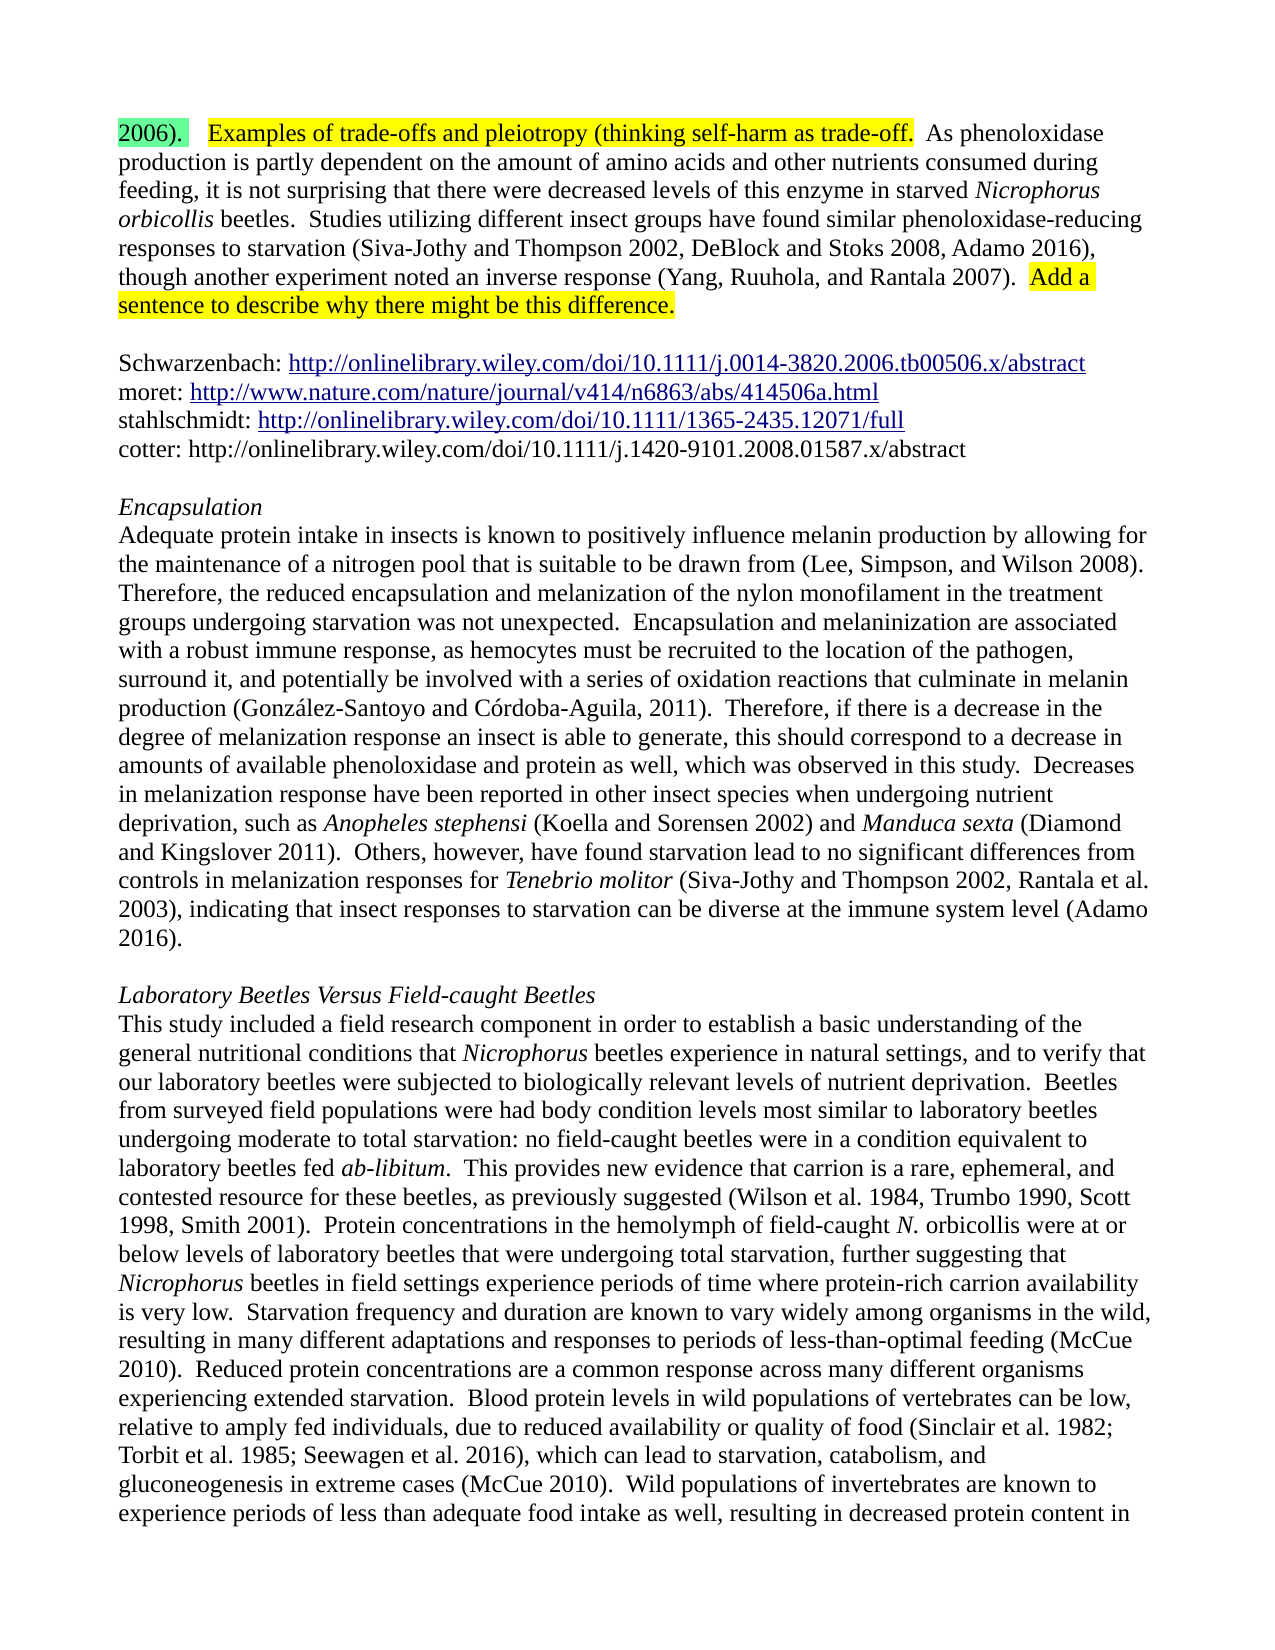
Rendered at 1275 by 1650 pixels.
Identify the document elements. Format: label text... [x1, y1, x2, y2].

text moret: http://www.nature.com/nature/journal/v414/n6863/abs/414506a.html [118, 377, 1157, 406]
text Schwarzenbach: http://onlinelibrary.wiley.com/doi/10.1111/j.0014-3820.2006.tb00506.x/abstract [118, 348, 1157, 377]
text Adequate protein intake in insects is known to positively influence melanin production by allowing for the maintenance of a nitrogen pool that is suitable to be drawn from (Lee, Simpson, and Wilson 2008). Therefore, the reduced encapsulation and melanization of the nylon monofilament in the treatment groups undergoing starvation was not unexpected. Encapsulation and melaninization are associated with a robust immune response, as hemocytes must be recruited to the location of the pathogen, surround it, and potentially be involved with a series of oxidation reactions that culminate in melanin production (González-Santoyo and Córdoba-Aguila, 2011). Therefore, if there is a decrease in the degree of melanization response an insect is able to generate, this should correspond to a decrease in amounts of available phenoloxidase and protein as well, which was observed in this study. Decreases in melanization response have been reported in other insect species when undergoing nutrient deprivation, such as Anopheles stephensi (Koella and Sorensen 2002) and Manduca sexta (Diamond and Kingslover 2011). Others, however, have found starvation lead to no significant differences from controls in melanization responses for Tenebrio molitor (Siva-Jothy and Thompson 2002, Rantala et al. 2003), indicating that insect responses to starvation can be diverse at the immune system level (Adamo 2016). [118, 521, 1157, 952]
text Laboratory Beetles Versus Field-caught Beetles [118, 981, 1157, 1009]
text Encapsulation [118, 492, 1157, 521]
text This study included a field research component in order to establish a basic understanding of the general nutritional conditions that Nicrophorus beetles experience in natural settings, and to verify that our laboratory beetles were subjected to biologically relevant levels of nutrient deprivation. Beetles from surveyed field populations were had body condition levels most similar to laboratory beetles undergoing moderate to total starvation: no field-caught beetles were in a condition equivalent to laboratory beetles fed ab-libitum. This provides new evidence that carrion is a rare, ephemeral, and contested resource for these beetles, as previously suggested (Wilson et al. 1984, Trumbo 1990, Scott 1998, Smith 2001). Protein concentrations in the hemolymph of field-caught N. orbicollis were at or below levels of laboratory beetles that were undergoing total starvation, further suggesting that Nicrophorus beetles in field settings experience periods of time where protein-rich carrion availability is very low. Starvation frequency and duration are known to vary widely among organisms in the wild, resulting in many different adaptations and responses to periods of less-than-optimal feeding (McCue 2010). Reduced protein concentrations are a common response across many different organisms experiencing extended starvation. Blood protein levels in wild populations of vertebrates can be low, relative to amply fed individuals, due to reduced availability or quality of food (Sinclair et al. 1982; Torbit et al. 1985; Seewagen et al. 2016), which can lead to starvation, catabolism, and gluconeogenesis in extreme cases (McCue 2010). Wild populations of invertebrates are known to experience periods of less than adequate food intake as well, resulting in decreased protein content in [118, 1009, 1157, 1527]
text stahlschmidt: http://onlinelibrary.wiley.com/doi/10.1111/1365-2435.12071/full [118, 406, 1157, 434]
text cotter: http://onlinelibrary.wiley.com/doi/10.1111/j.1420-9101.2008.01587.x/abstract [118, 434, 1157, 463]
text 2006). Examples of trade-offs and pleiotropy (thinking self-harm as trade-off. As phenoloxidase production is partly dependent on the amount of amino acids and other nutrients consumed during feeding, it is not surprising that there were decreased levels of this enzyme in starved Nicrophorus orbicollis beetles. Studies utilizing different insect groups have found similar phenoloxidase-reducing responses to starvation (Siva-Jothy and Thompson 2002, DeBlock and Stoks 2008, Adamo 2016), though another experiment noted an inverse response (Yang, Ruuhola, and Rantala 2007). Add a sentence to describe why there might be this difference. [118, 118, 1157, 319]
